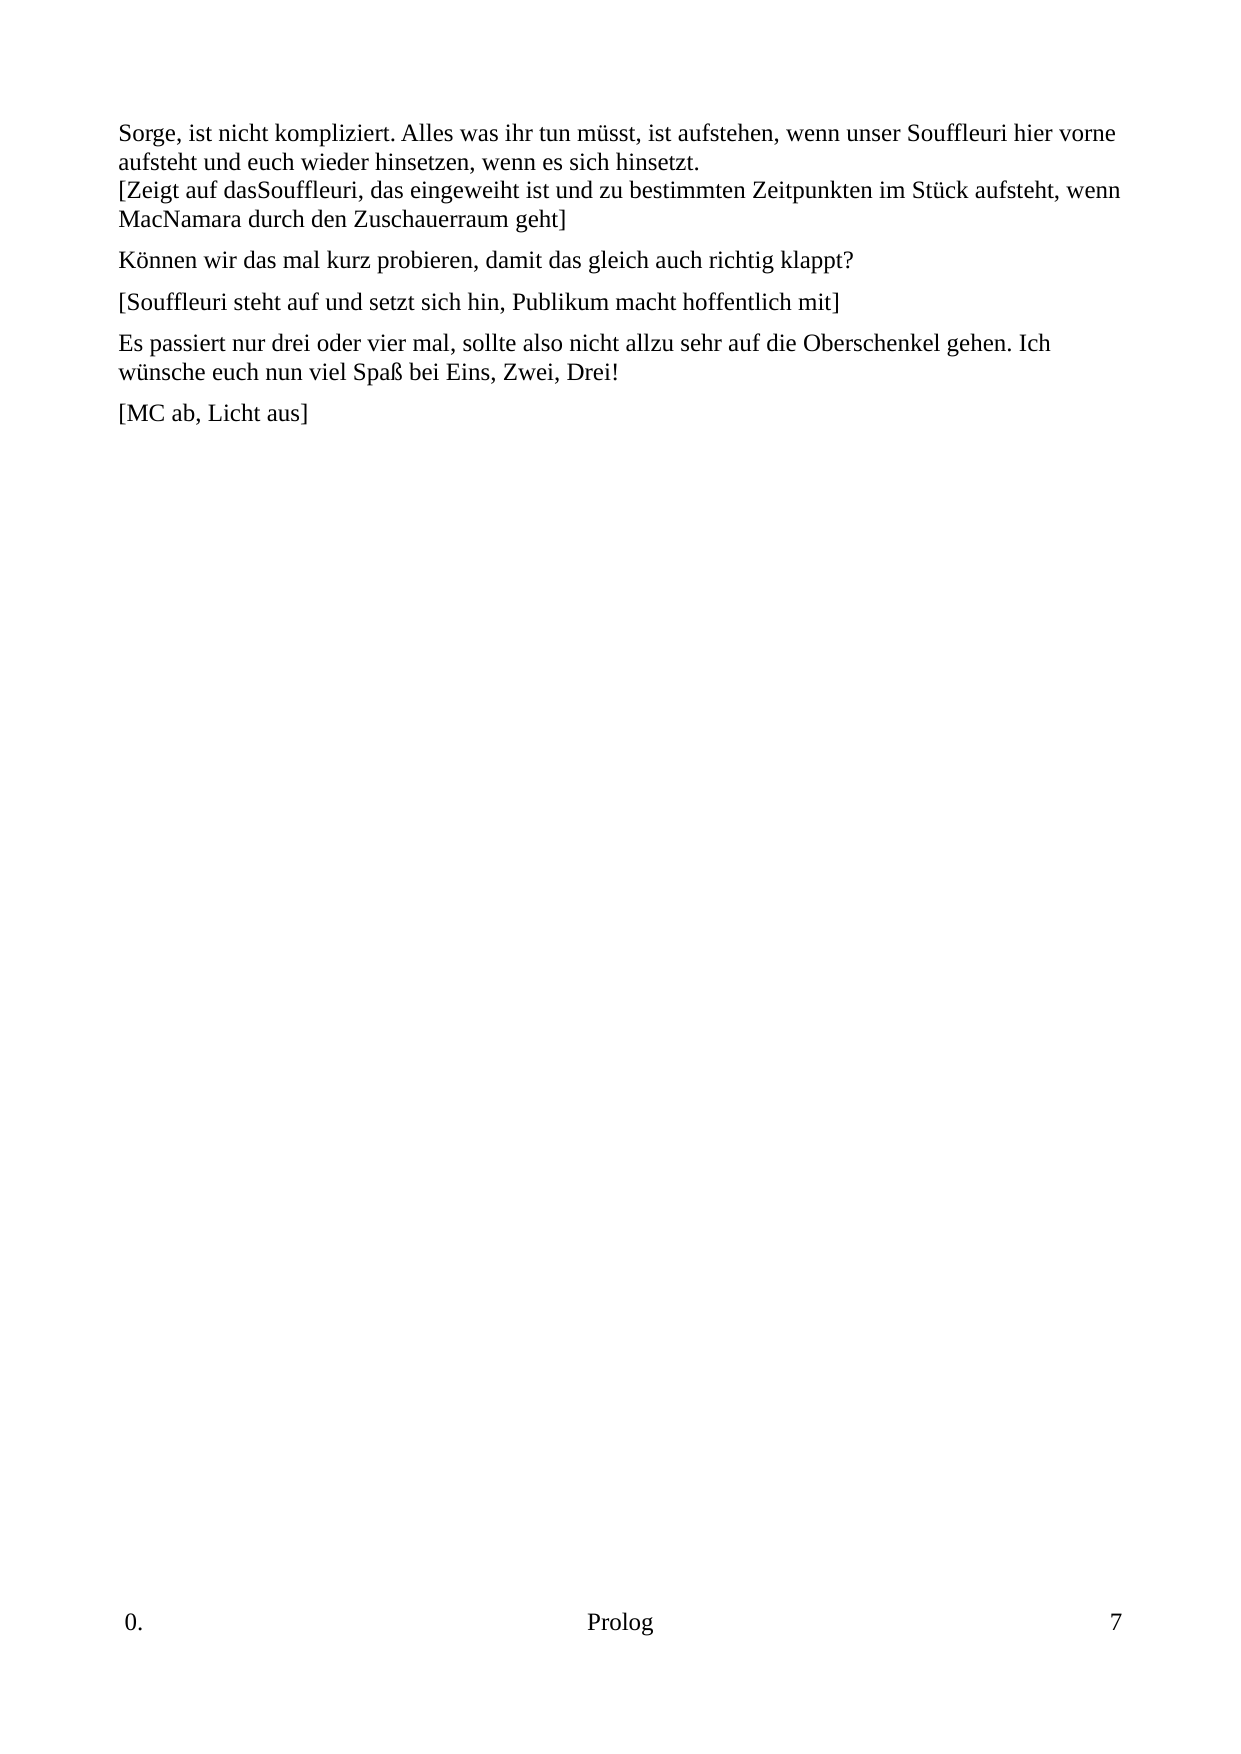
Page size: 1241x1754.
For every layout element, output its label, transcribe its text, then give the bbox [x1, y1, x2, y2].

text [Souffleuri steht auf und setzt sich hin, Publikum macht hoffentlich mit] [118, 287, 1122, 316]
text Sorge, ist nicht kompliziert. Alles was ihr tun müsst, ist aufstehen, wenn unser Souffleuri hier vorne aufsteht und euch wieder hinsetzen, wenn es sich hinsetzt. [Zeigt auf dasSouffleuri, das eingeweiht ist und zu bestimmten Zeitpunkten im Stück aufsteht, wenn MacNamara durch den Zuschauerraum geht] [118, 118, 1122, 233]
text Können wir das mal kurz probieren, damit das gleich auch richtig klappt? [118, 246, 1122, 274]
text Es passiert nur drei oder vier mal, sollte also nicht allzu sehr auf die Oberschenkel gehen. Ich wünsche euch nun viel Spaß bei Eins, Zwei, Drei! [118, 328, 1122, 386]
text [MC ab, Licht aus] [118, 398, 1122, 427]
